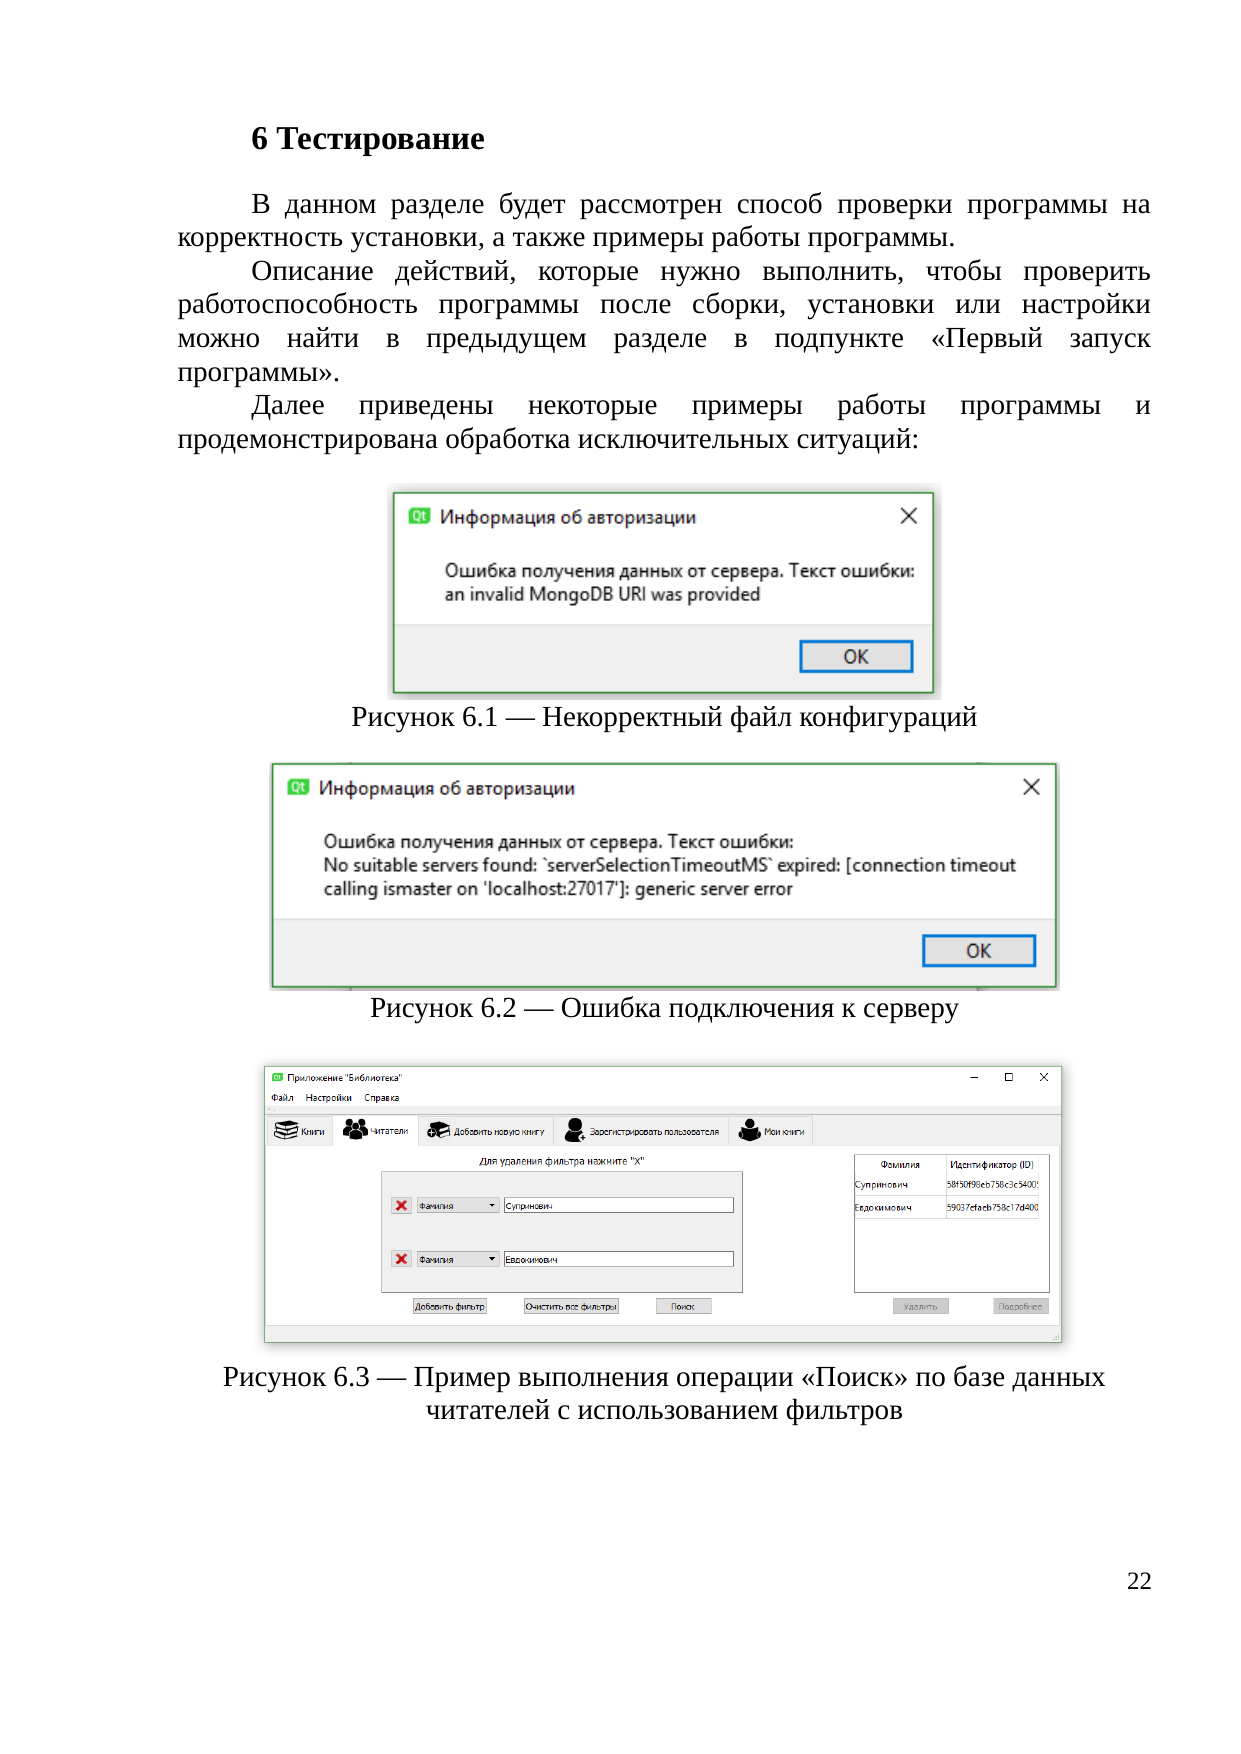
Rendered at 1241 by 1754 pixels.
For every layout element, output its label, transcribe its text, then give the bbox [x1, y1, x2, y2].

subtitle 6 Тестирование [251, 118, 1152, 156]
text Рисунок 6.2 — Ошибка подключения к серверу [177, 991, 1152, 1024]
text Рисунок 6.1 — Некорректный файл конфигураций [177, 699, 1152, 733]
picture [269, 762, 1060, 991]
text В данном разделе будет рассмотрен способ проверки программы на корректность установки, а также примеры работы программы. [177, 186, 1152, 253]
text Далее приведены некоторые примеры работы программы и продемонстрирована обработка исключительных ситуаций: [177, 387, 1152, 454]
text Рисунок 6.3 — Пример выполнения операции «Поиск» по базе данных читателей с использованием фильтров [177, 1359, 1152, 1426]
picture [387, 483, 942, 700]
picture [251, 1053, 1078, 1359]
text Описание действий, которые нужно выполнить, чтобы проверить работоспособность программы после сборки, установки или настройки можно найти в предыдущем разделе в подпункте «Первый запуск программы». [177, 253, 1152, 387]
